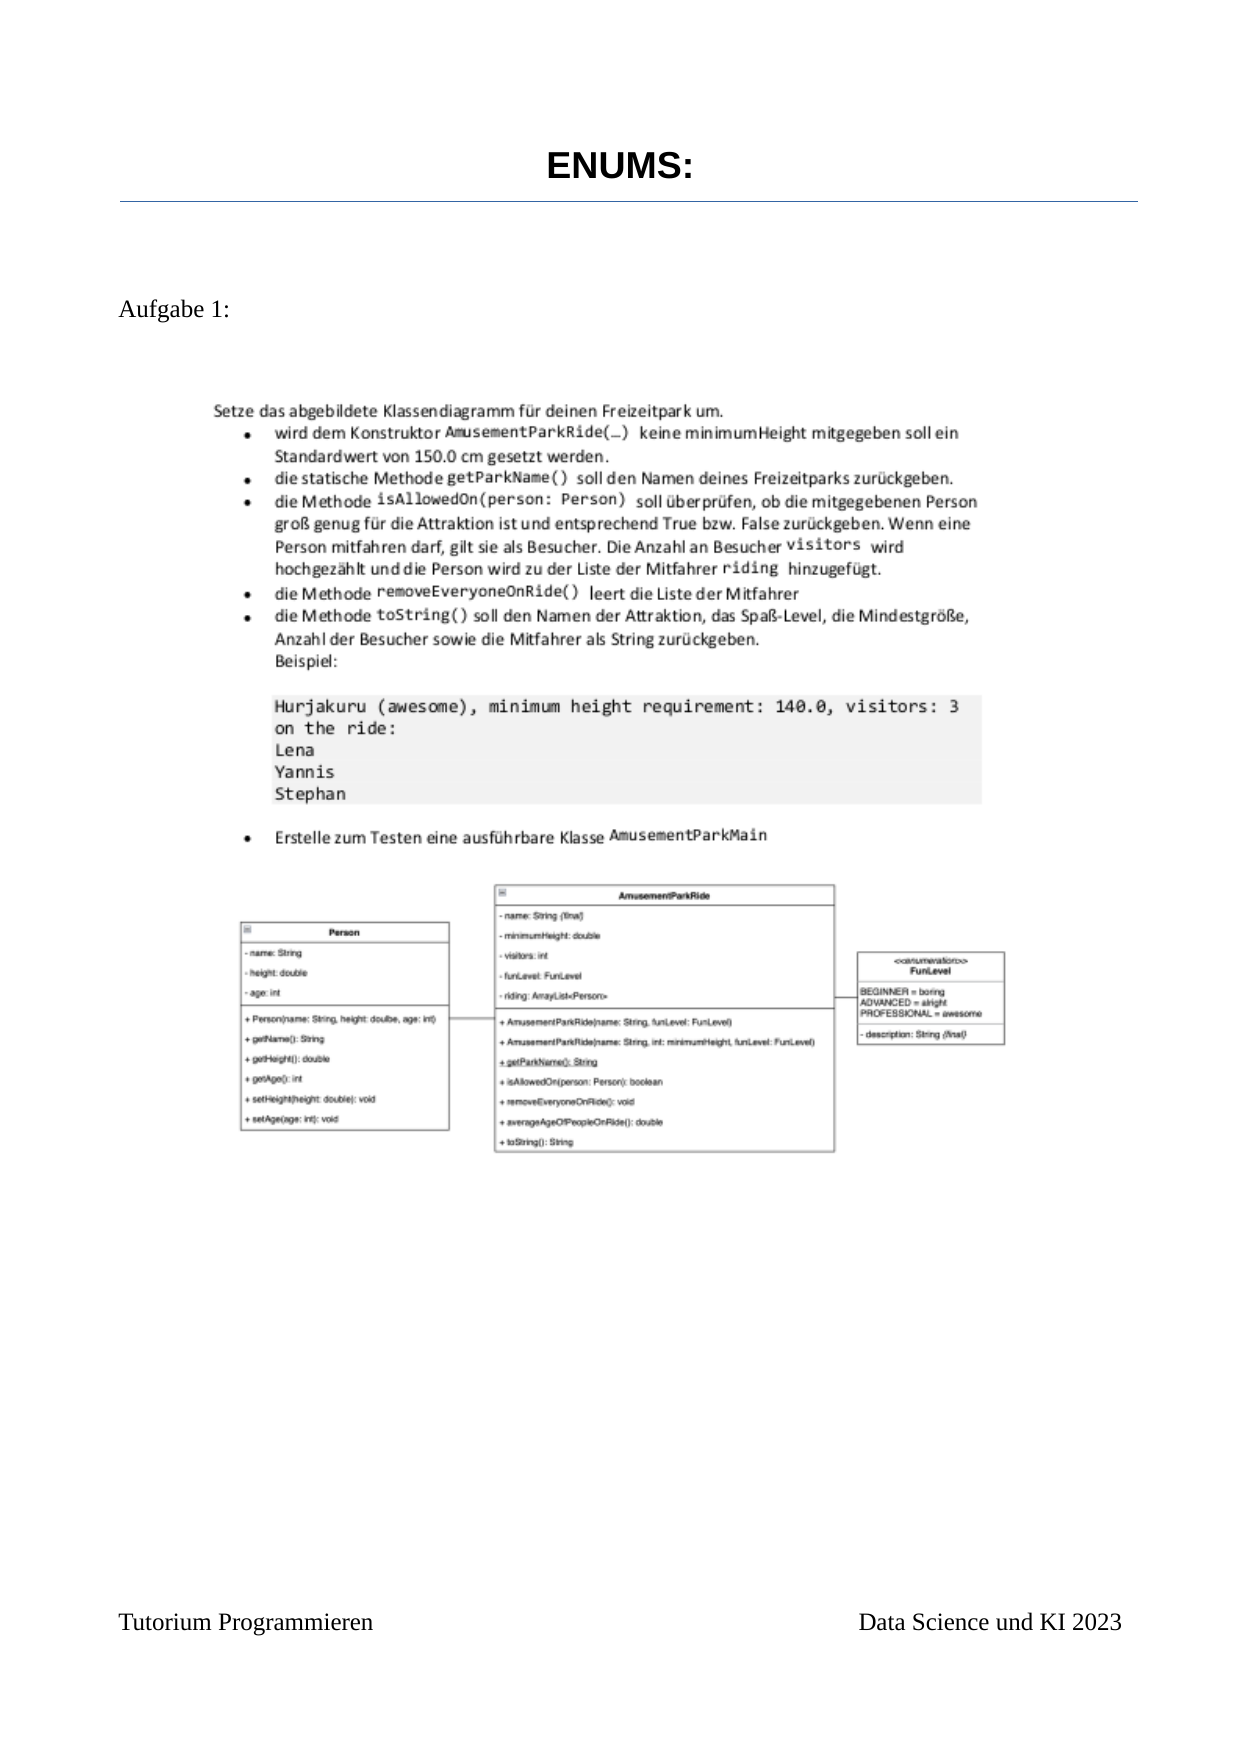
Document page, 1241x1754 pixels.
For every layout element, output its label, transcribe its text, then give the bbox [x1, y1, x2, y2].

subtitle ENUMS: [118, 143, 1122, 186]
text Aufgabe 1: [118, 294, 1122, 323]
picture [200, 389, 1040, 1222]
